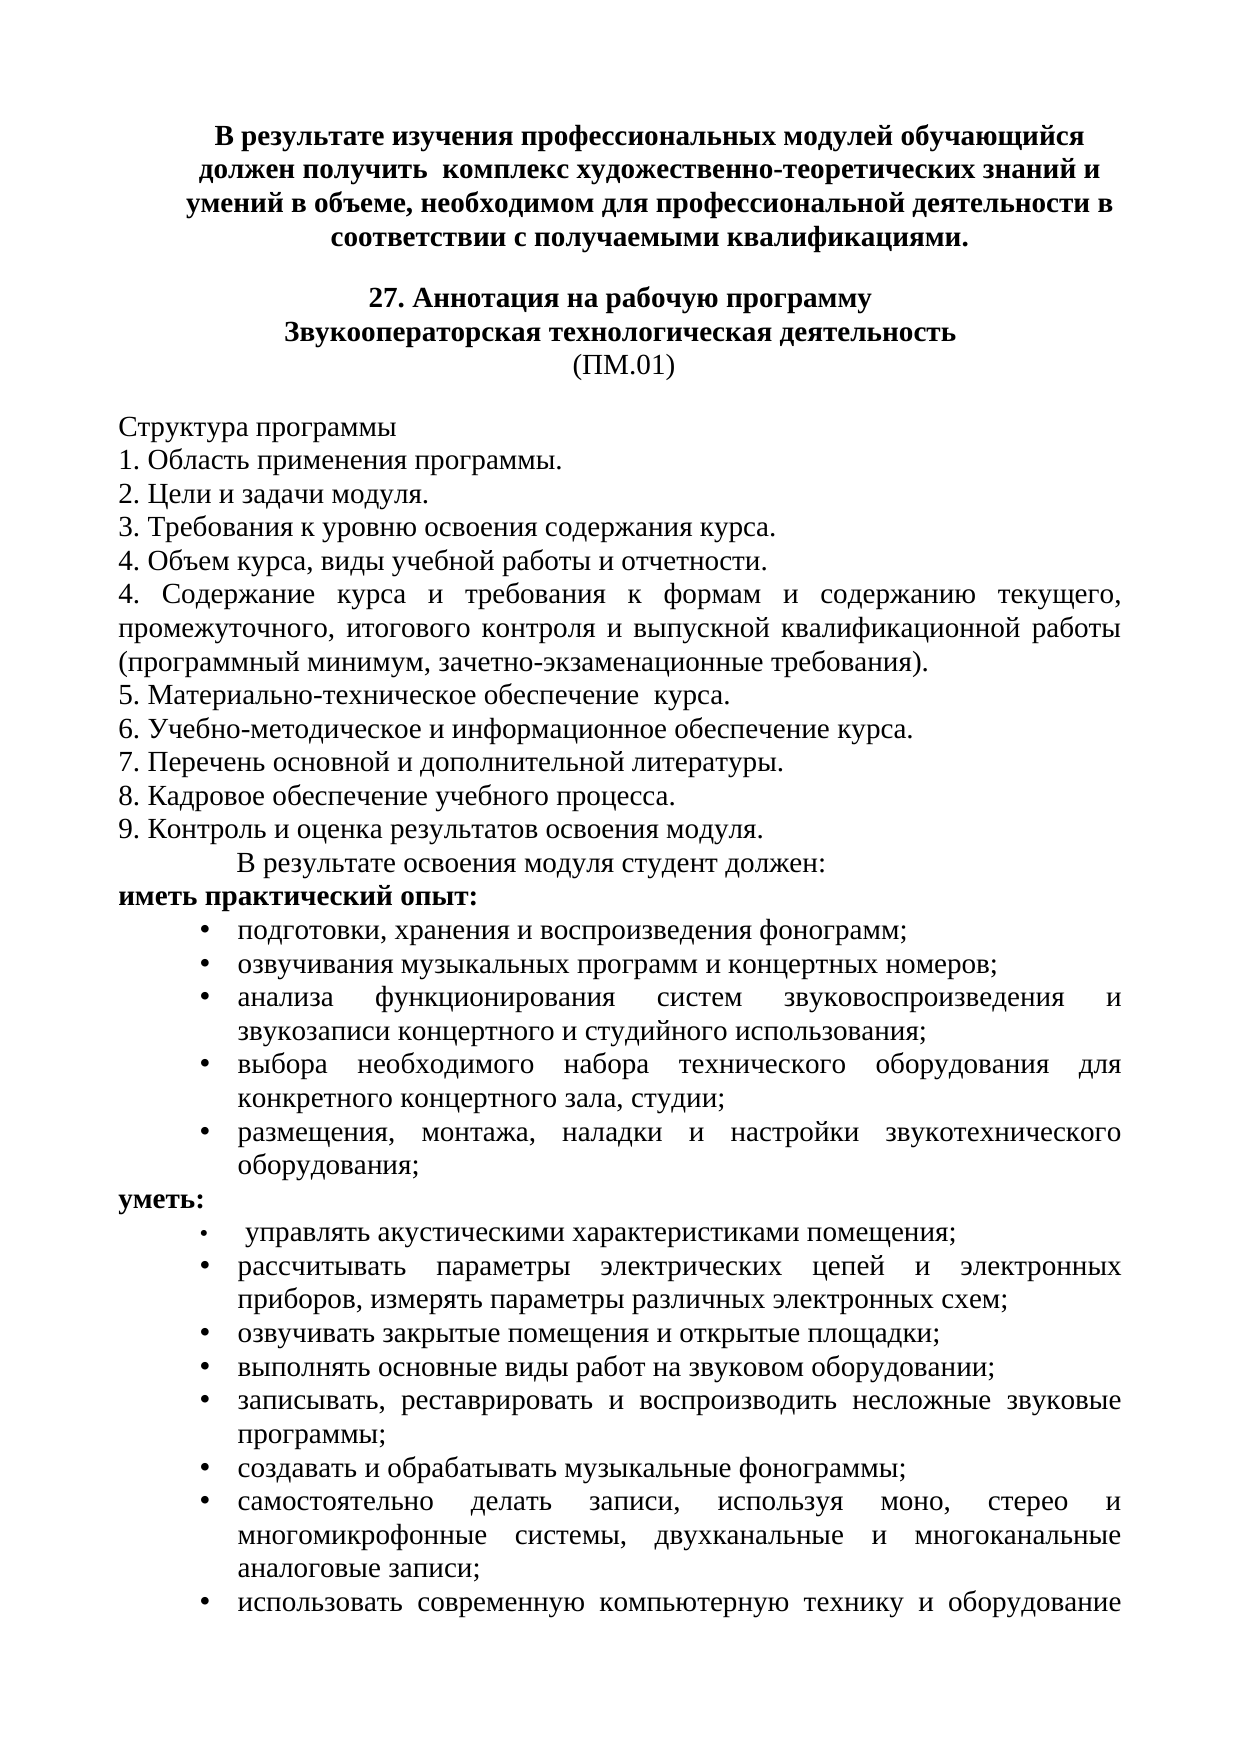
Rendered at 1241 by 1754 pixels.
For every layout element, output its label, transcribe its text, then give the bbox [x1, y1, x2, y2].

list управлять акустическими характеристиками помещения; [200, 1214, 1122, 1248]
text Звукооператорская технологическая деятельность [118, 314, 1122, 347]
list создавать и обрабатывать музыкальные фонограммы; [200, 1450, 1122, 1483]
text (ПМ.01) [118, 347, 1122, 381]
text иметь практический опыт: [118, 878, 1122, 912]
list самостоятельно делать записи, используя моно, стерео и многомикрофонные системы, двухканальные и многоканальные аналоговые записи; [200, 1483, 1122, 1584]
text 1. Область применения программы. [118, 442, 1122, 476]
text В результате освоения модуля студент должен: [118, 845, 1122, 878]
list озвучивания музыкальных программ и концертных номеров; [200, 946, 1122, 979]
text Структура программы [118, 409, 1122, 442]
text В результате изучения профессиональных модулей обучающийся должен получить комплекс художественно-теоретических знаний и умений в объеме, необходимом для профессиональной деятельности в соответствии с получаемыми квалификациями. [177, 118, 1122, 252]
text 8. Кадровое обеспечение учебного процесса. [118, 778, 1122, 811]
list озвучивать закрытые помещения и открытые площадки; [200, 1315, 1122, 1349]
text 6. Учебно-методическое и информационное обеспечение курса. [118, 711, 1122, 744]
list выполнять основные виды работ на звуковом оборудовании; [200, 1349, 1122, 1382]
text 5. Материально-техническое обеспечение курса. [118, 677, 1122, 711]
text 9. Контроль и оценка результатов освоения модуля. [118, 811, 1122, 845]
text 4. Содержание курса и требования к формам и содержанию текущего, промежуточного, итогового контроля и выпускной квалификационной работы (программный минимум, зачетно-экзаменационные требования). [118, 577, 1122, 677]
list выбора необходимого набора технического оборудования для конкретного концертного зала, студии; [200, 1047, 1122, 1114]
list использовать современную компьютерную технику и оборудование [200, 1584, 1122, 1618]
text уметь: [118, 1181, 1122, 1214]
list подготовки, хранения и воспроизведения фонограмм; [200, 912, 1122, 946]
list записывать, реставрировать и воспроизводить несложные звуковые программы; [200, 1382, 1122, 1450]
text 7. Перечень основной и дополнительной литературы. [118, 744, 1122, 778]
list размещения, монтажа, наладки и настройки звукотехнического оборудования; [200, 1114, 1122, 1181]
text 3. Требования к уровню освоения содержания курса. [118, 509, 1122, 543]
list анализа функционирования систем звуковоспроизведения и звукозаписи концертного и студийного использования; [200, 979, 1122, 1047]
text 2. Цели и задачи модуля. [118, 476, 1122, 509]
text 4. Объем курса, виды учебной работы и отчетности. [118, 543, 1122, 577]
list рассчитывать параметры электрических цепей и электронных приборов, измерять параметры различных электронных схем; [200, 1248, 1122, 1315]
text 27. Аннотация на рабочую программу [118, 280, 1122, 314]
